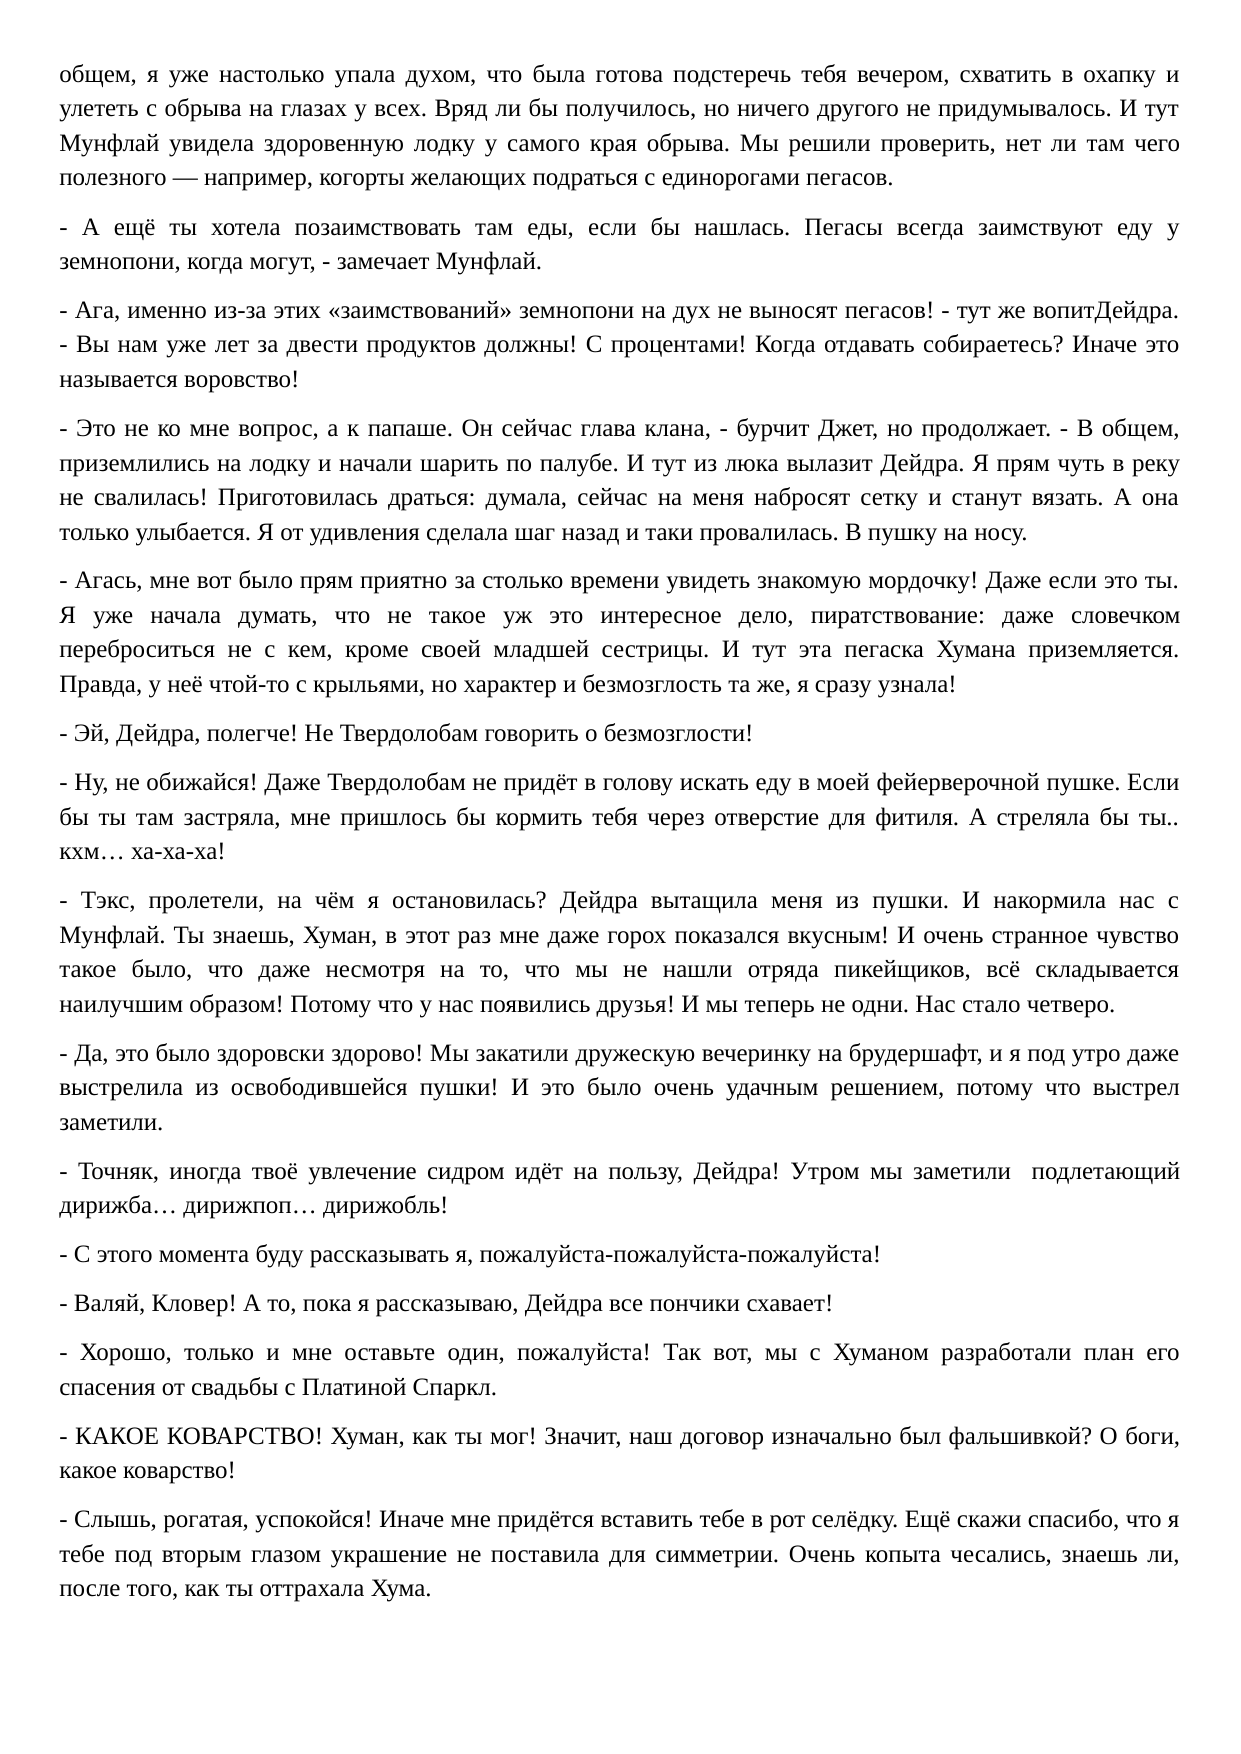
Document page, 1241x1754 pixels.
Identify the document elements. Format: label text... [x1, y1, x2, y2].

text - Хорошо, только и мне оставьте один, пожалуйста! Так вот, мы с Хуманом разработали план его спасения от свадьбы с Платиной Спаркл. [59, 1337, 1181, 1401]
text общем, я уже настолько упала духом, что была готова подстеречь тебя вечером, схватить в охапку и улететь с обрыва на глазах у всех. Вряд ли бы получилось, но ничего другого не придумывалось. И тут Мунфлай увидела здоровенную лодку у самого края обрыва. Мы решили проверить, нет ли там чего полезного — например, когорты желающих подраться с единорогами пегасов. [59, 59, 1181, 191]
text - Ну, не обижайся! Даже Твердолобам не придёт в голову искать еду в моей фейерверочной пушке. Если бы ты там застряла, мне пришлось бы кормить тебя через отверстие для фитиля. А стреляла бы ты.. кхм… ха-ха-ха! [59, 767, 1181, 865]
text - КАКОЕ КОВАРСТВО! Хуман, как ты мог! Значит, наш договор изначально был фальшивкой? О боги, какое коварство! [59, 1421, 1181, 1484]
text - Слышь, рогатая, успокойся! Иначе мне придётся вставить тебе в рот селёдку. Ещё скажи спасибо, что я тебе под вторым глазом украшение не поставила для симметрии. Очень копыта чесались, знаешь ли, после того, как ты оттрахала Хума. [59, 1504, 1181, 1602]
text - Эй, Дейдра, полегче! Не Твердолобам говорить о безмозглости! [59, 718, 1181, 747]
text - Это не ко мне вопрос, а к папаше. Он сейчас глава клана, - бурчит Джет, но продолжает. - В общем, приземлились на лодку и начали шарить по палубе. И тут из люка вылазит Дейдра. Я прям чуть в реку не свалилась! Приготовилась драться: думала, сейчас на меня набросят сетку и станут вязать. А она только улыбается. Я от удивления сделала шаг назад и таки провалилась. В пушку на носу. [59, 413, 1181, 545]
text - Да, это было здоровски здорово! Мы закатили дружескую вечеринку на брудершафт, и я под утро даже выстрелила из освободившейся пушки! И это было очень удачным решением, потому что выстрел заметили. [59, 1038, 1181, 1135]
text - Точняк, иногда твоё увлечение сидром идёт на пользу, Дейдра! Утром мы заметили подлетающий дирижба… дирижпоп… дирижобль! [59, 1156, 1181, 1219]
text - А ещё ты хотела позаимствовать там еды, если бы нашлась. Пегасы всегда заимствуют еду у земнопони, когда могут, - замечает Мунфлай. [59, 212, 1181, 275]
text - Агась, мне вот было прям приятно за столько времени увидеть знакомую мордочку! Даже если это ты. Я уже начала думать, что не такое уж это интересное дело, пиратствование: даже словечком переброситься не с кем, кроме своей младшей сестрицы. И тут эта пегаска Хумана приземляется. Правда, у неё чтой-то с крыльями, но характер и безмозглость та же, я сразу узнала! [59, 566, 1181, 698]
text - Валяй, Кловер! А то, пока я рассказываю, Дейдра все пончики схавает! [59, 1288, 1181, 1317]
text - Ага, именно из-за этих «заимствований» земнопони на дух не выносят пегасов! - тут же вопитДейдра. - Вы нам уже лет за двести продуктов должны! С процентами! Когда отдавать собираетесь? Иначе это называется воровство! [59, 295, 1181, 393]
text - С этого момента буду рассказывать я, пожалуйста-пожалуйста-пожалуйста! [59, 1239, 1181, 1268]
text - Тэкс, пролетели, на чём я остановилась? Дейдра вытащила меня из пушки. И накормила нас с Мунфлай. Ты знаешь, Хуман, в этот раз мне даже горох показался вкусным! И очень странное чувство такое было, что даже несмотря на то, что мы не нашли отряда пикейщиков, всё складывается наилучшим образом! Потому что у нас появились друзья! И мы теперь не одни. Нас стало четверо. [59, 885, 1181, 1017]
